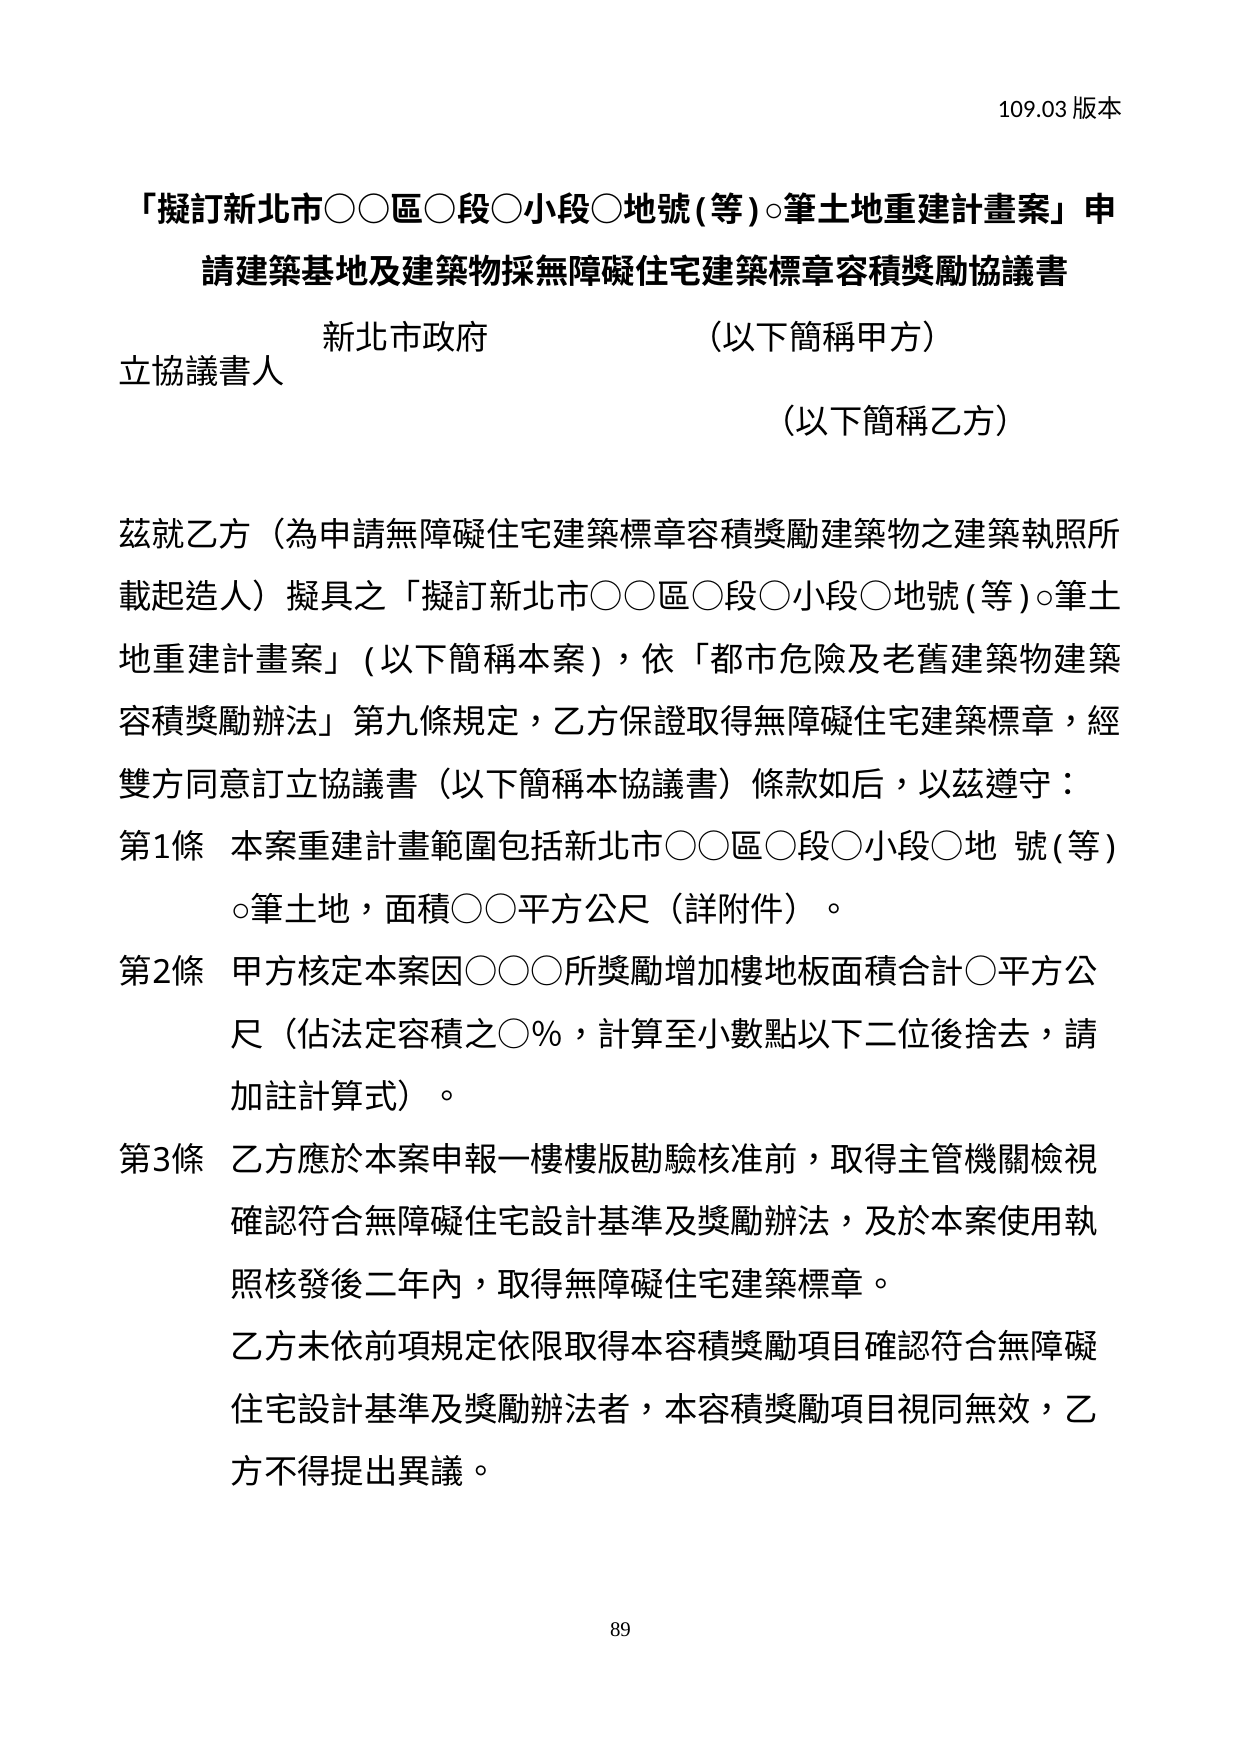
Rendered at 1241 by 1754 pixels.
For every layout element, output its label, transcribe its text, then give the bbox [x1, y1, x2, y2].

list 甲方核定本案因○○○所獎勵增加樓地板面積合計○平方公尺（佔法定容積之○％，計算至小數點以下二位後捨去，請加註計算式）。 [118, 927, 1122, 1115]
text 茲就乙方（為申請無障礙住宅建築標章容積獎勵建築物之建築執照所載起造人）擬具之「擬訂新北市○○區○段○小段○地號(等)○筆土地重建計畫案」(以下簡稱本案)，依「都市危險及老舊建築物建築容積獎勵辦法」第九條規定，乙方保證取得無障礙住宅建築標章，經雙方同意訂立協議書（以下簡稱本協議書）條款如后，以茲遵守： [118, 490, 1122, 802]
text （以下簡稱乙方） [322, 400, 1073, 441]
list 乙方應於本案申報一樓樓版勘驗核准前，取得主管機關檢視確認符合無障礙住宅設計基準及獎勵辦法，及於本案使用執照核發後二年內，取得無障礙住宅建築標章。 [118, 1115, 1122, 1302]
text 新北市政府 （以下簡稱甲方） [322, 316, 1073, 358]
text 「擬訂新北市○○區○段○小段○地號(等)○筆土地重建計畫案」申請建築基地及建築物採無障礙住宅建築標章容積獎勵協議書 [118, 165, 1122, 290]
text 立協議書人 [118, 309, 1122, 474]
list 本案重建計畫範圍包括新北市○○區○段○小段○地 號(等)○筆土地，面積○○平方公尺（詳附件）。 [118, 802, 1122, 927]
text 乙方未依前項規定依限取得本容積獎勵項目確認符合無障礙住宅設計基準及獎勵辦法者，本容積獎勵項目視同無效，乙方不得提出異議。 [231, 1302, 1122, 1490]
